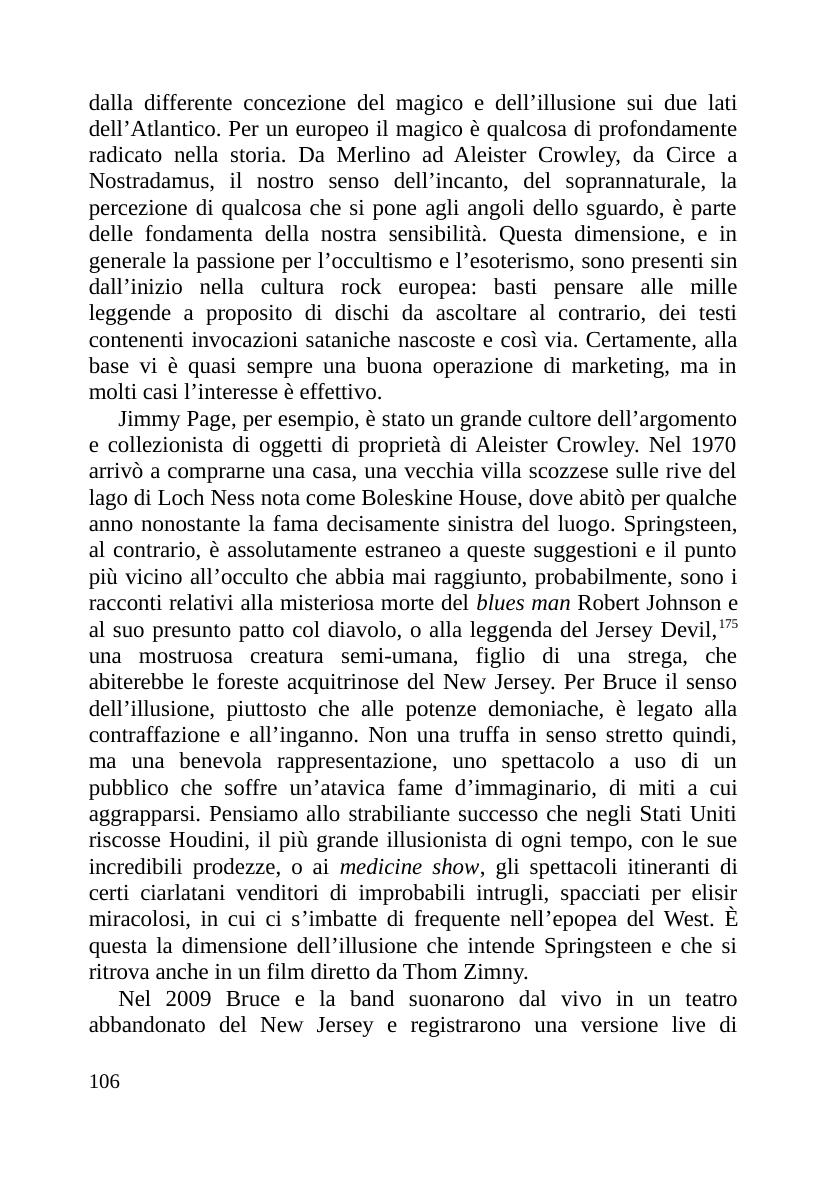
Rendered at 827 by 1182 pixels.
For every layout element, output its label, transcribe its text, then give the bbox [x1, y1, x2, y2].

text Jimmy Page, per esempio, è stato un grande cultore dell’argomento e collezionista di oggetti di proprietà di Aleister Crowley. Nel 1970 arrivò a comprarne una casa, una vecchia villa scozzese sulle rive del lago di Loch Ness nota come Boleskine House, dove abitò per qualche anno nonostante la fama decisamente sinistra del luogo. Springsteen, al contrario, è assolutamente estraneo a queste suggestioni e il punto più vicino all’occulto che abbia mai raggiunto, probabilmente, sono i racconti relativi alla misteriosa morte del blues man Robert Johnson e al suo presunto patto col diavolo, o alla leggenda del Jersey Devil, una mostruosa creatura semi-umana, figlio di una strega, che abiterebbe le foreste acquitrinose del New Jersey. Per Bruce il senso dell’illusione, piuttosto che alle potenze demoniache, è legato alla contraffazione e all’inganno. Non una truffa in senso stretto quindi, ma una benevola rappresentazione, uno spettacolo a uso di un pubblico che soffre un’atavica fame d’immaginario, di miti a cui aggrapparsi. Pensiamo allo strabiliante successo che negli Stati Uniti riscosse Houdini, il più grande illusionista di ogni tempo, con le sue incredibili prodezze, o ai medicine show, gli spettacoli itineranti di certi ciarlatani venditori di improbabili intrugli, spacciati per elisir miracolosi, in cui ci s’imbatte di frequente nell’epopea del West. è questa la dimensione dell’illusione che intende Springsteen e che si ritrova anche in un film diretto da Thom Zimny. [88, 405, 738, 984]
text dalla differente concezione del magico e dell’illusione sui due lati dell’Atlantico. Per un europeo il magico è qualcosa di profondamente radicato nella storia. Da Merlino ad Aleister Crowley, da Circe a Nostradamus, il nostro senso dell’incanto, del soprannaturale, la percezione di qualcosa che si pone agli angoli dello sguardo, è parte delle fondamenta della nostra sensibilità. Questa dimensione, e in generale la passione per l’occultismo e l’esoterismo, sono presenti sin dall’inizio nella cultura rock europea: basti pensare alle mille leggende a proposito di dischi da ascoltare al contrario, dei testi contenenti invocazioni sataniche nascoste e così via. Certamente, alla base vi è quasi sempre una buona operazione di marketing, ma in molti casi l’interesse è effettivo. [88, 88, 738, 405]
text Nel 2009 Bruce e la band suonarono dal vivo in un teatro abbandonato del New Jersey e registrarono una versione live di [88, 984, 738, 1037]
